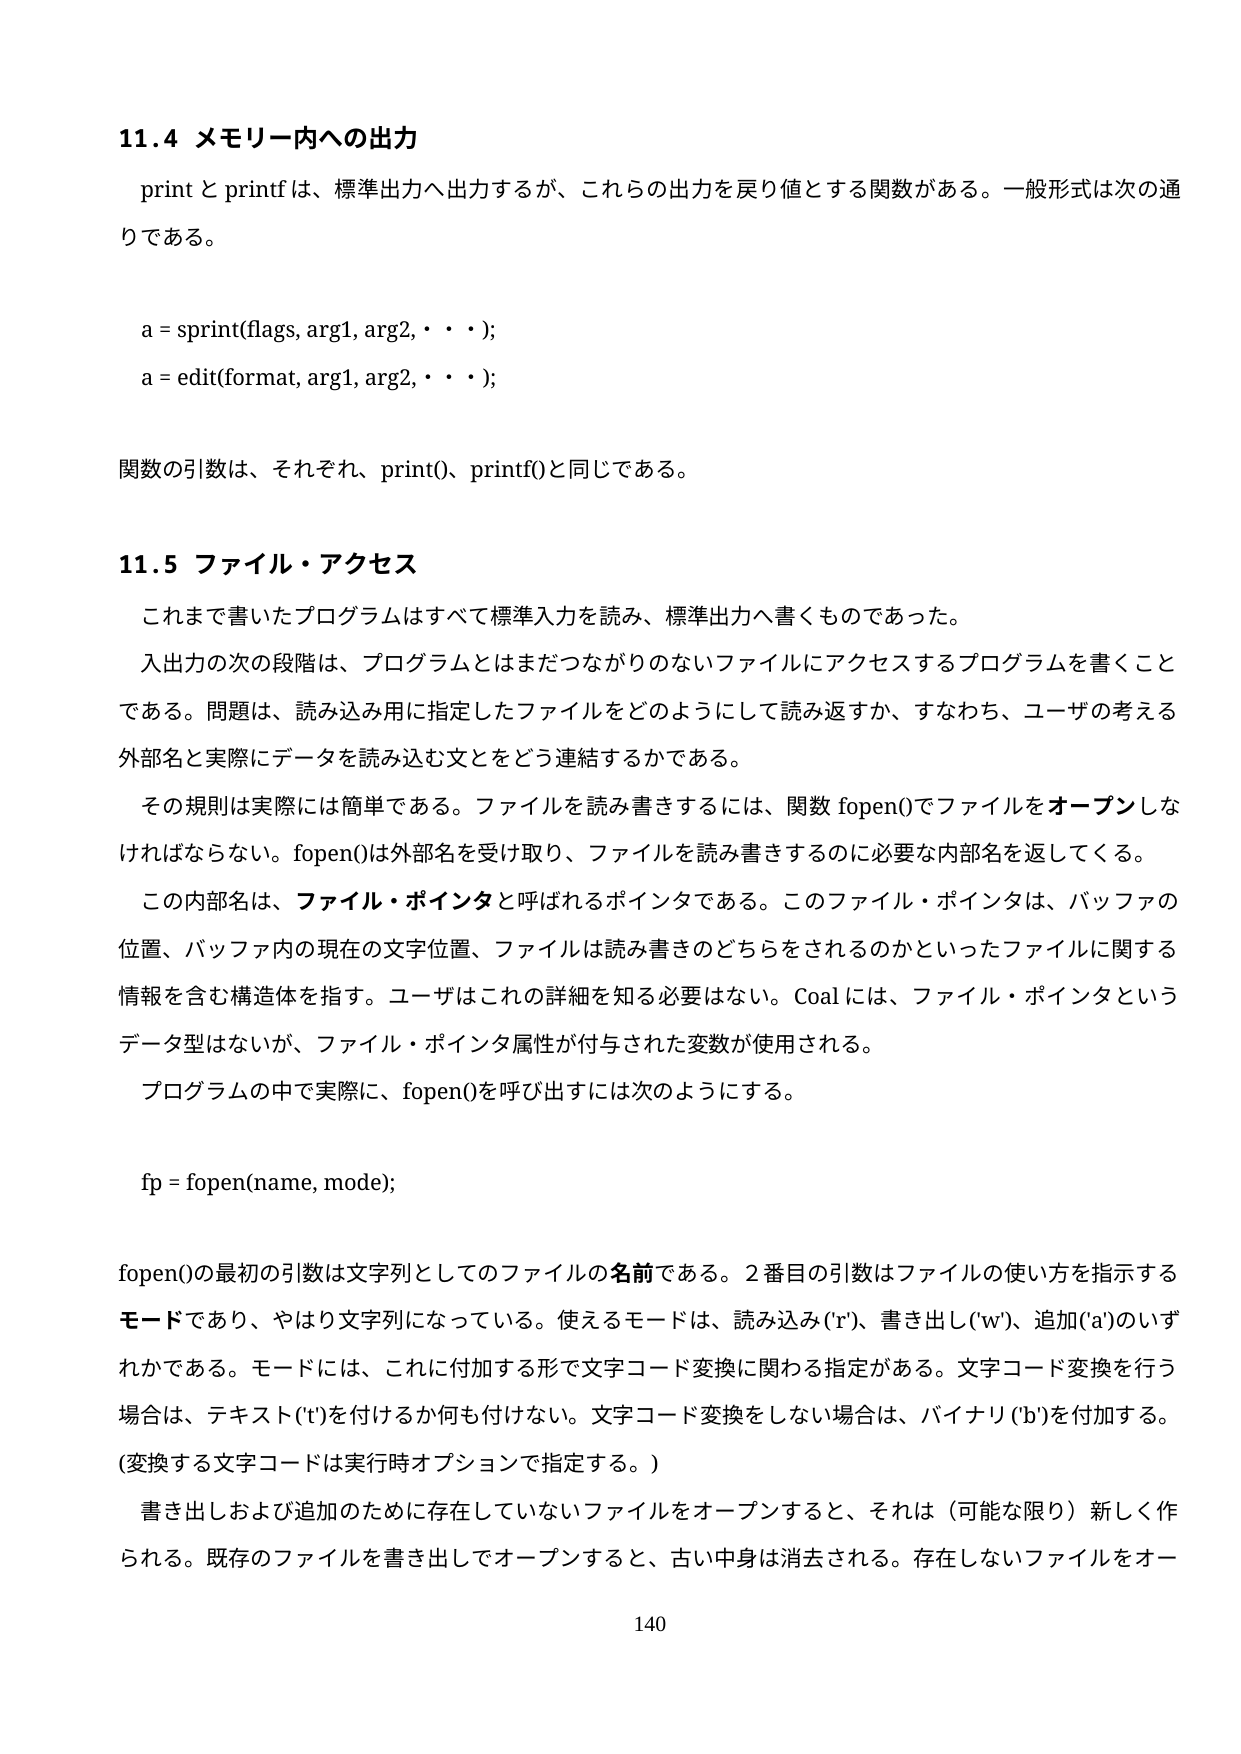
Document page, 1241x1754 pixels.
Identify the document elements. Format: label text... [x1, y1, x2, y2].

text 11.5 ファイル・アクセス [118, 544, 1181, 581]
text fopen()の最初の引数は文字列としてのファイルの名前である。２番目の引数はファイルの使い方を指示するモードであり、やはり文字列になっている。使えるモードは、読み込み('r')、書き出し('w')、追加('a')のいずれかである。モードには、これに付加する形で文字コード変換に関わる指定がある。文字コード変換を行う場合は、テキスト('t')を付けるか何も付けない。文字コード変換をしない場合は、バイナリ('b')を付加する。(変換する文字コードは実行時オプションで指定する。) [118, 1256, 1181, 1478]
text 関数の引数は、それぞれ、print()、printf()と同じである。 [118, 452, 1181, 484]
text printとprintfは、標準出力へ出力するが、これらの出力を戻り値とする関数がある。一般形式は次の通りである。 [118, 172, 1181, 252]
text 11.4 メモリー内への出力 [118, 118, 1181, 154]
text a = sprint(flags, arg1, arg2,・・・); [118, 312, 1181, 344]
text 入出力の次の段階は、プログラムとはまだつながりのないファイルにアクセスするプログラムを書くことである。問題は、読み込み用に指定したファイルをどのようにして読み返すか、すなわち、ユーザの考える外部名と実際にデータを読み込む文とをどう連結するかである。 [118, 646, 1181, 773]
text プログラムの中で実際に、fopen()を呼び出すには次のようにする。 [118, 1074, 1181, 1106]
text a = edit(format, arg1, arg2,・・・); [118, 360, 1181, 392]
text 書き出しおよび追加のために存在していないファイルをオープンすると、それは（可能な限り）新しく作られる。既存のファイルを書き出しでオープンすると、古い中身は消去される。存在しないファイルをオー [118, 1494, 1181, 1573]
text fp = fopen(name, mode); [118, 1166, 1181, 1196]
text その規則は実際には簡単である。ファイルを読み書きするには、関数fopen()でファイルをオープンしなければならない。fopen()は外部名を受け取り、ファイルを読み書きするのに必要な内部名を返してくる。 [118, 789, 1181, 868]
text これまで書いたプログラムはすべて標準入力を読み、標準出力へ書くものであった。 [118, 599, 1181, 631]
text この内部名は、ファイル・ポインタと呼ばれるポインタである。このファイル・ポインタは、バッファの位置、バッファ内の現在の文字位置、ファイルは読み書きのどちらをされるのかといったファイルに関する情報を含む構造体を指す。ユーザはこれの詳細を知る必要はない。Coalには、ファイル・ポインタというデータ型はないが、ファイル・ポインタ属性が付与された変数が使用される。 [118, 884, 1181, 1058]
